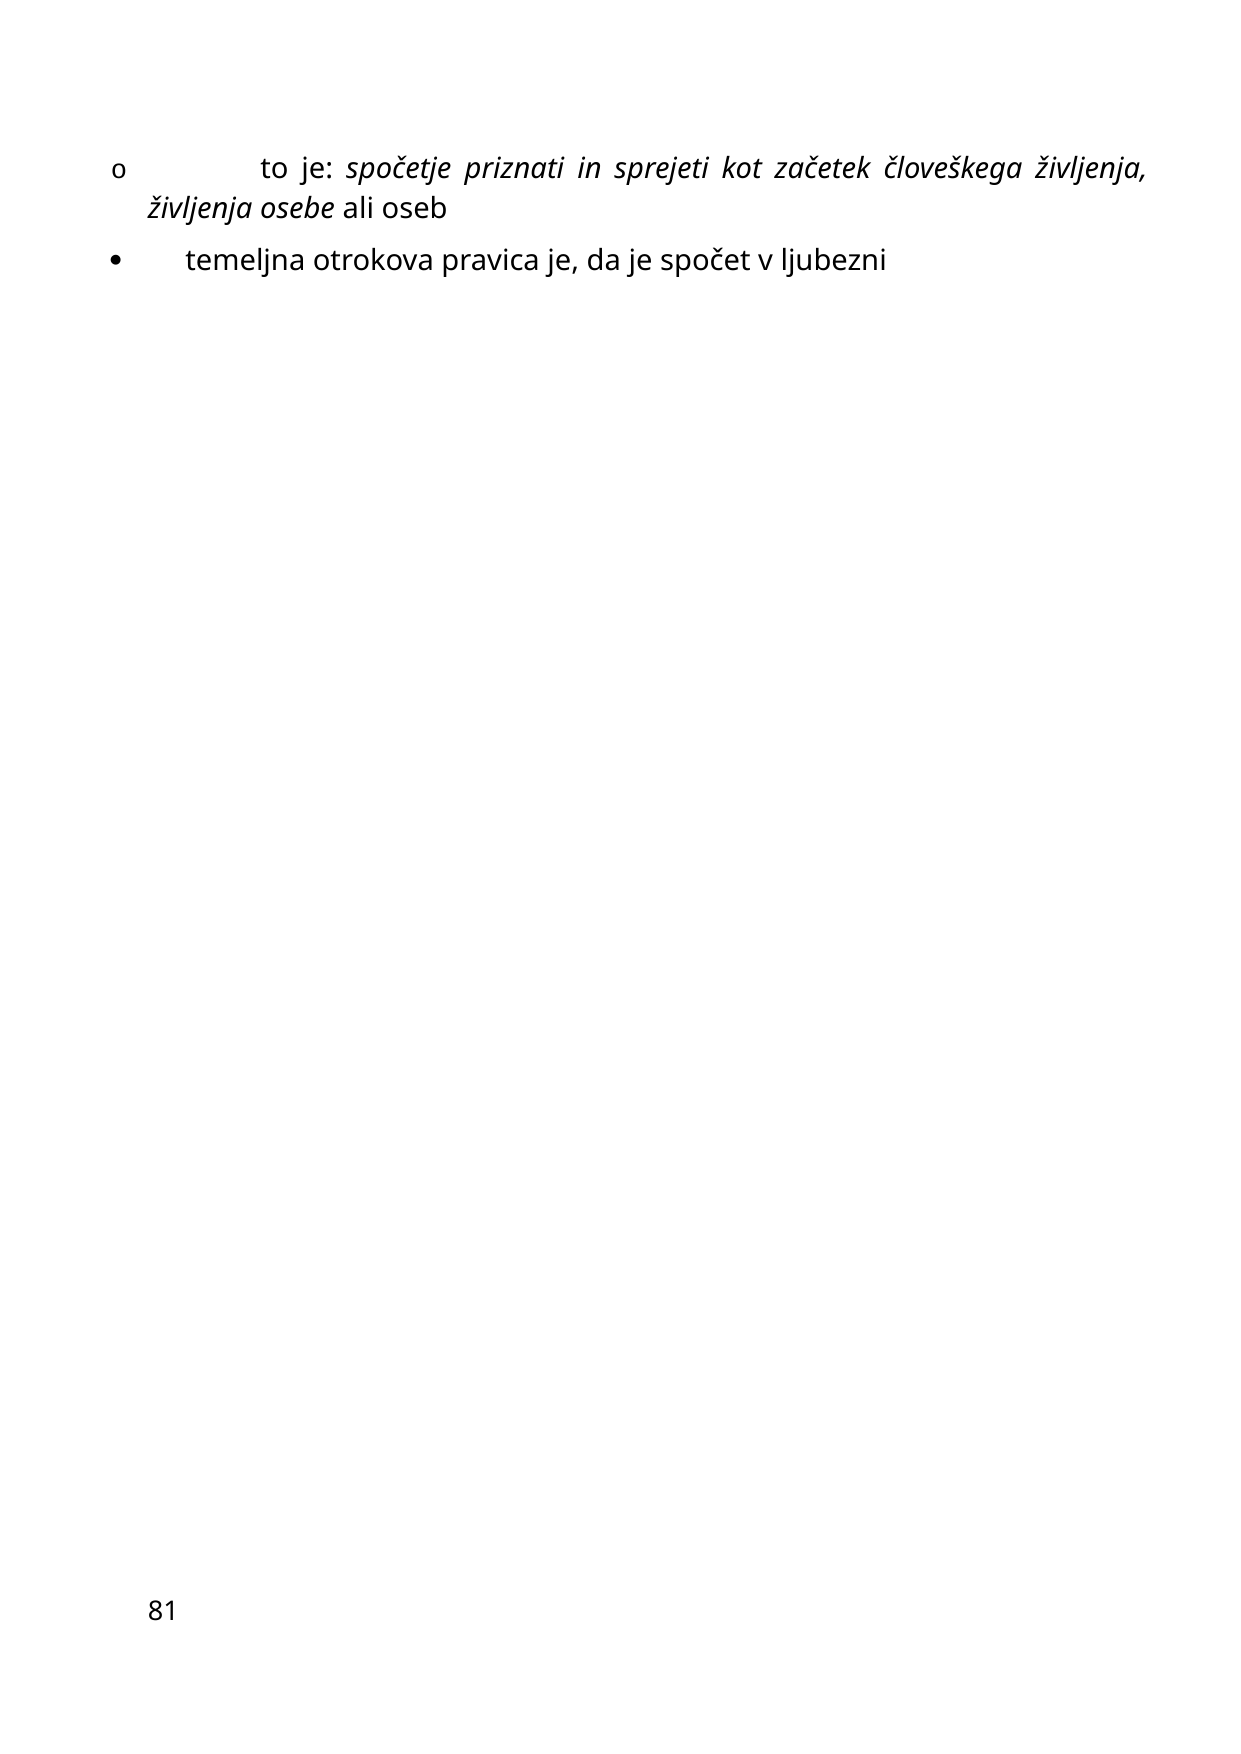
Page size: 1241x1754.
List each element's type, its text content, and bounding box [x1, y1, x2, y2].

list temeljna otrokova pravica je, da je spočet v ljubezni [111, 239, 1152, 279]
list to je: spočetje priznati in sprejeti kot začetek človeškega življenja, življenja osebe ali oseb [111, 148, 1152, 227]
